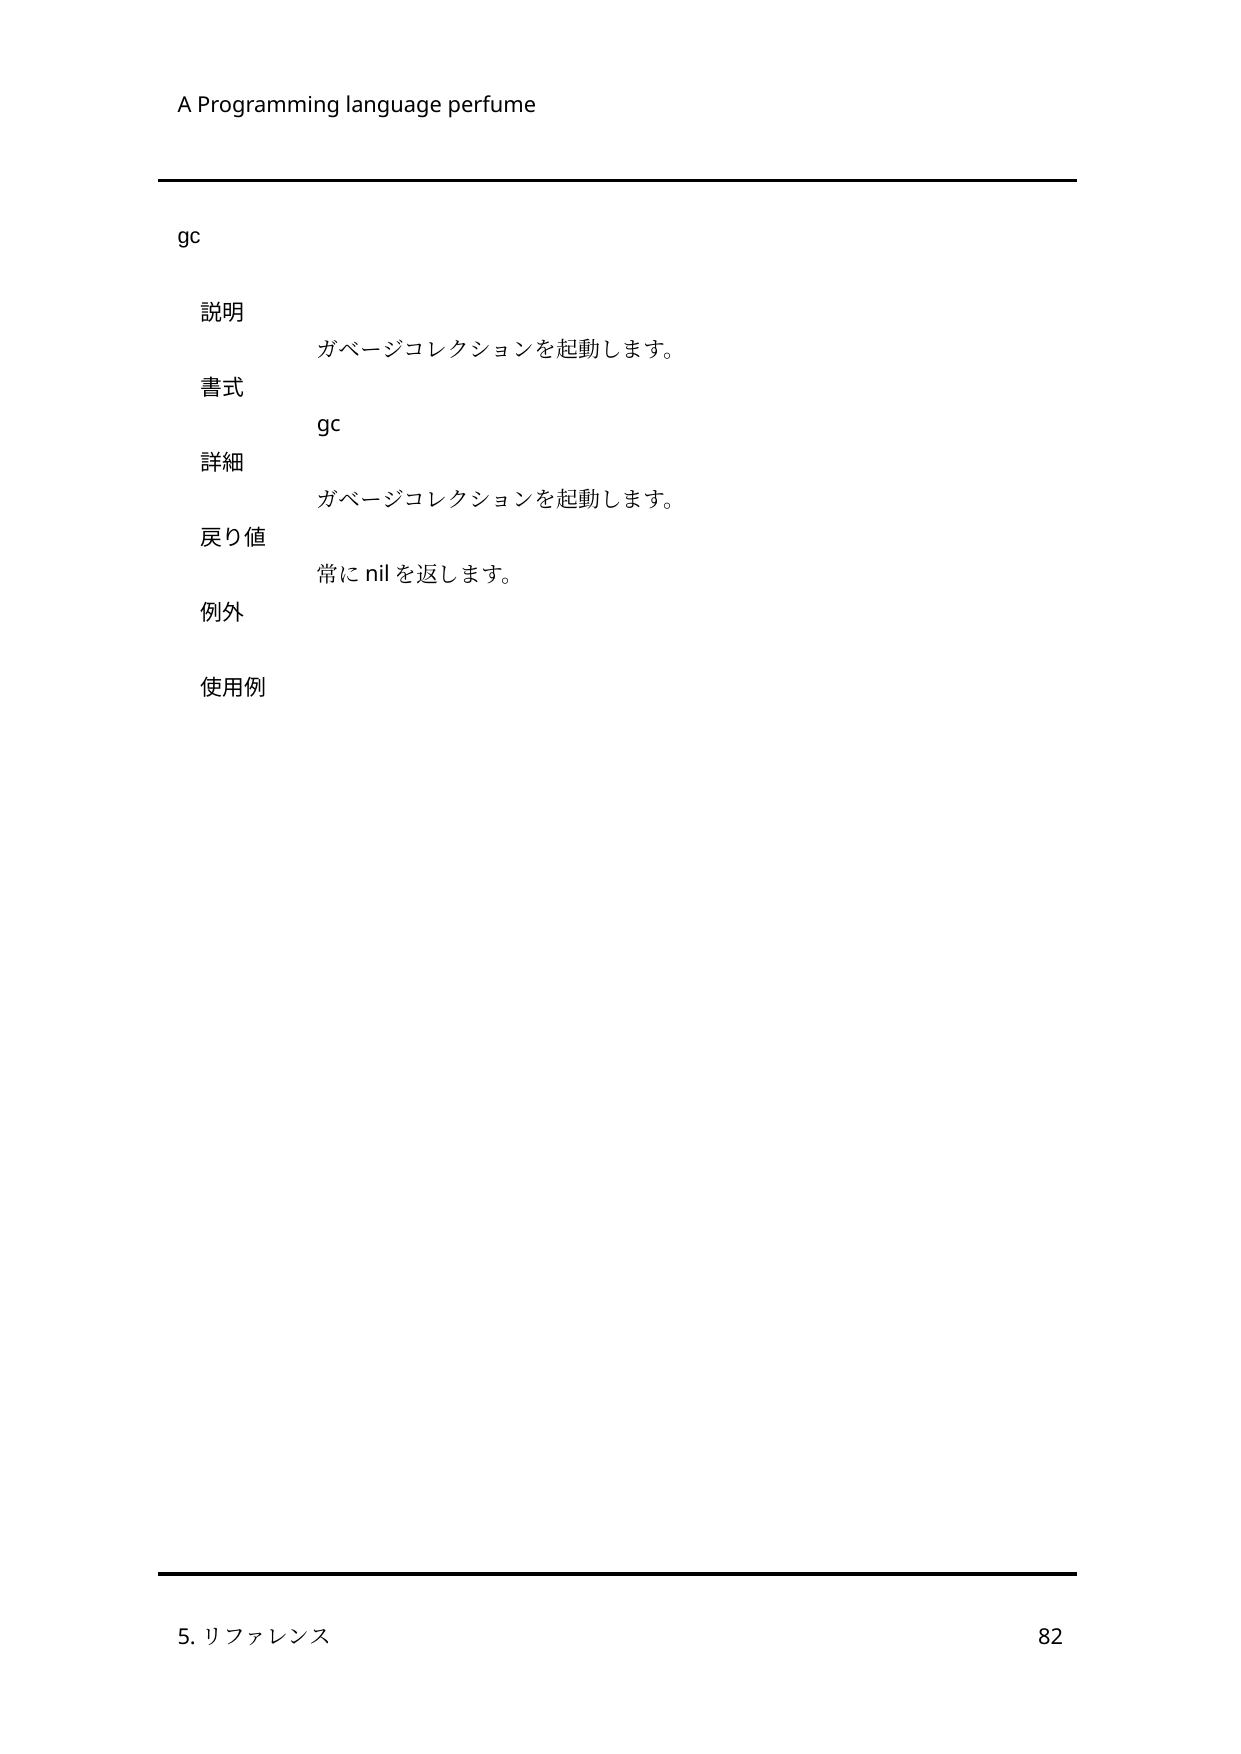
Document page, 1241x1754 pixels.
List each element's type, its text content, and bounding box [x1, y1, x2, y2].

table_cell 戻り値 [200, 517, 317, 592]
table_cell gc [317, 367, 1063, 442]
table_cell 例外 [200, 592, 317, 667]
table_cell ガベージコレクションを起動します。 [317, 442, 1063, 517]
table_cell 書式 [200, 367, 317, 442]
table_cell 使用例 [200, 667, 317, 742]
subtitle gc [177, 217, 1063, 254]
table_cell 詳細 [200, 442, 317, 517]
table_cell [317, 667, 1063, 742]
table_cell 常にnilを返します。 [317, 517, 1063, 592]
table_cell [317, 592, 1063, 667]
table_header 説明 [200, 292, 317, 367]
table_header ガベージコレクションを起動します。 [317, 292, 1063, 367]
